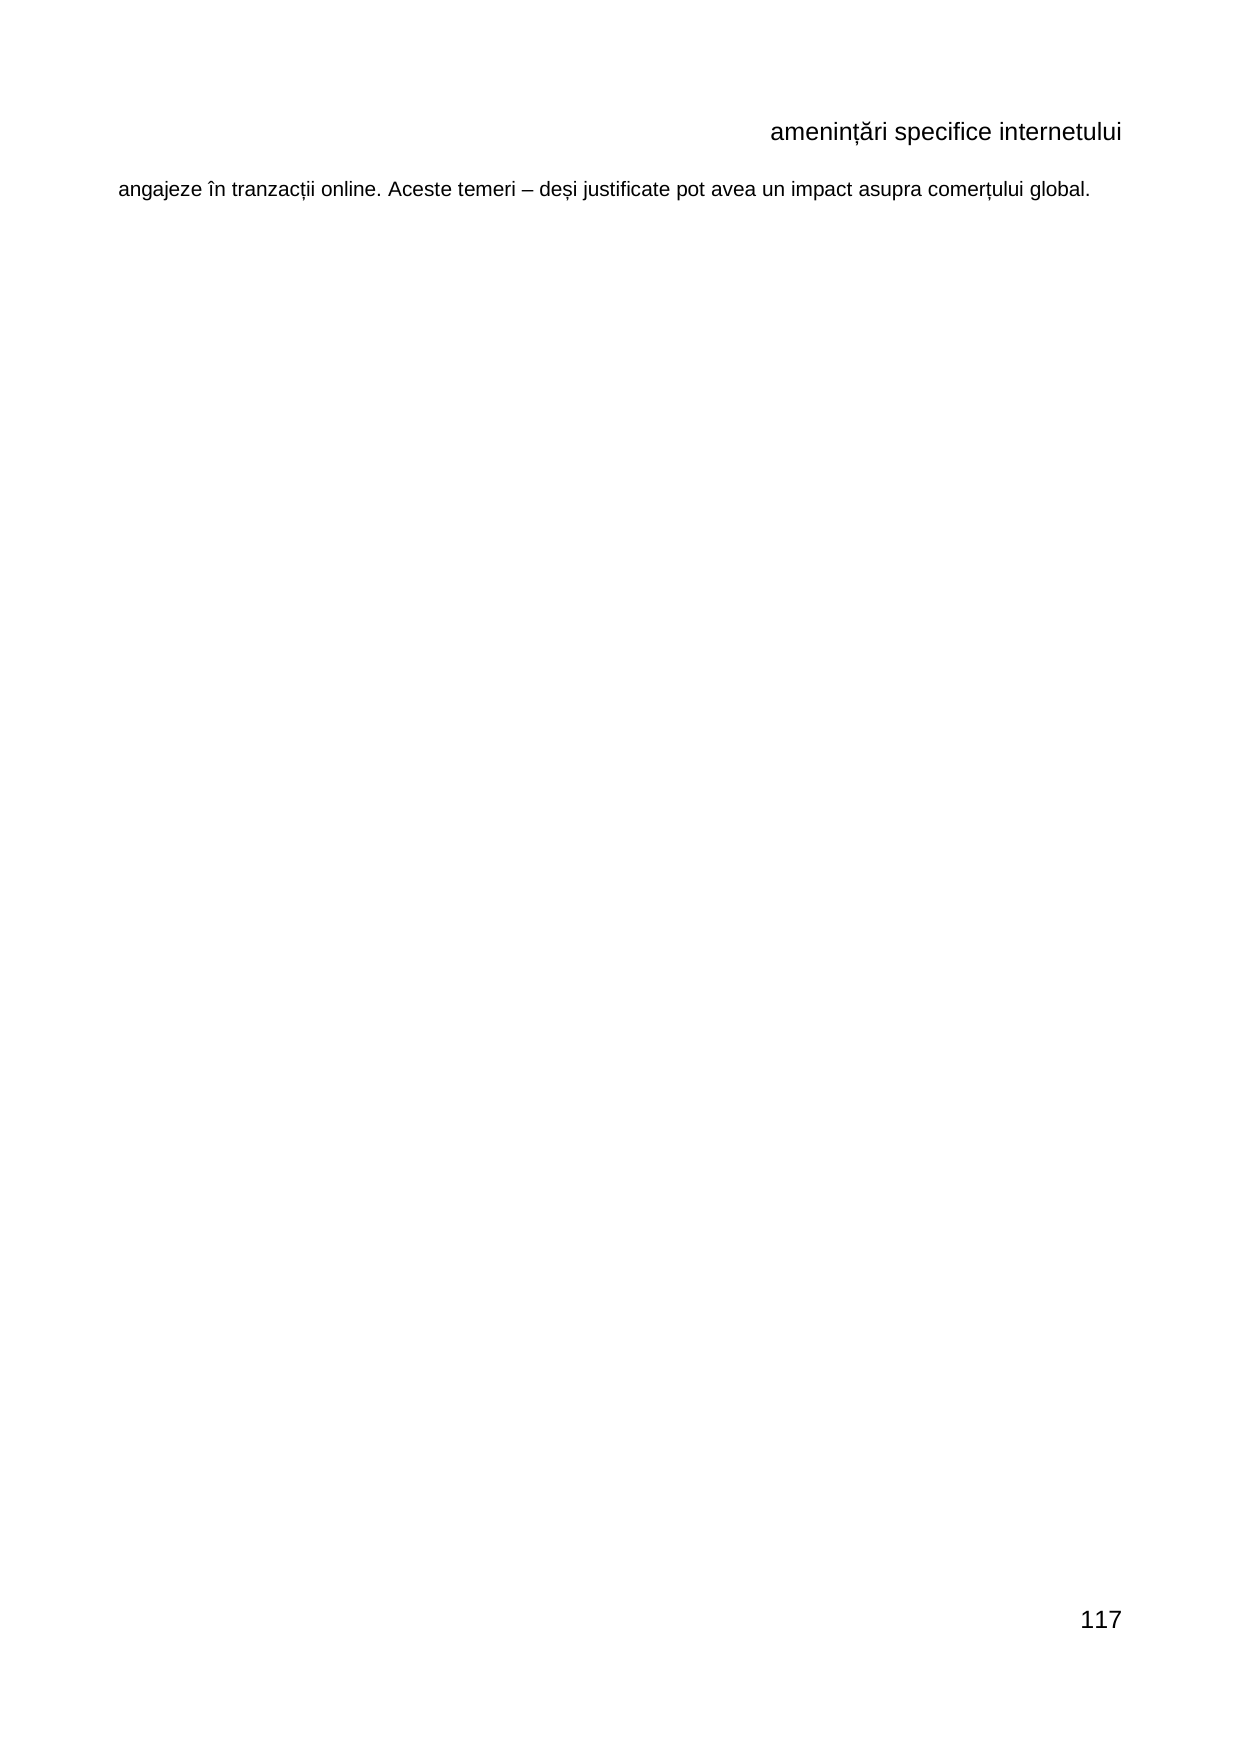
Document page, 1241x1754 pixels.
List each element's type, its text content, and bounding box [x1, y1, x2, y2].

text angajeze în tranzacții online. Aceste temeri – deși justificate pot avea un impact asupra comerțului global. [118, 177, 1122, 201]
